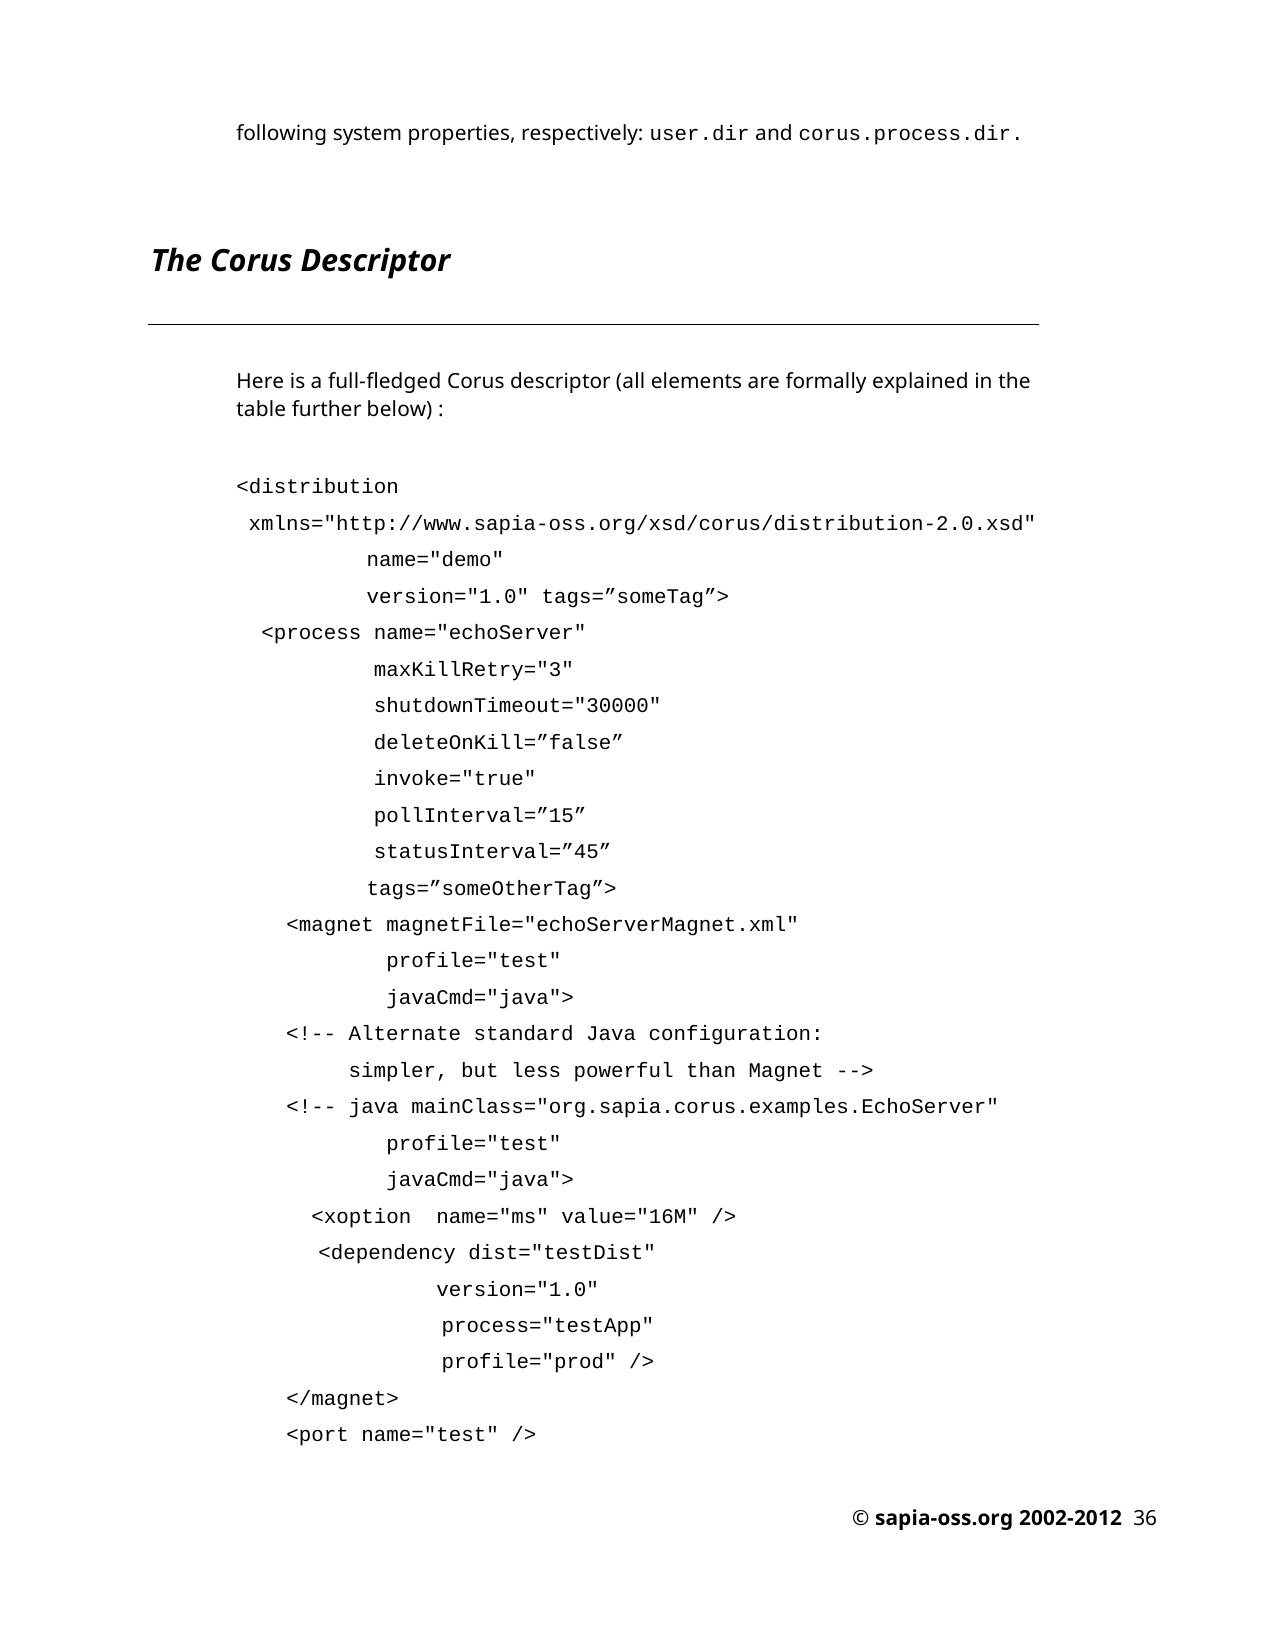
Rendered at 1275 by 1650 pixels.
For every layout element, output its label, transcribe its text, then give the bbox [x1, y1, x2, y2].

text version="1.0" [236, 1278, 1039, 1302]
text process="testApp" [236, 1315, 1039, 1339]
text <distribution [236, 476, 1039, 500]
text simpler, but less powerful than Magnet --> [118, 1060, 1039, 1084]
text profile="test" [236, 950, 1039, 974]
text invoke="true" [236, 768, 1039, 792]
text </magnet> [236, 1388, 1039, 1412]
text <xoption name="ms" value="16M" /> [236, 1206, 1039, 1229]
text <port name="test" /> [236, 1424, 1039, 1448]
text <!-- Alternate standard Java configuration: [118, 1023, 1039, 1047]
text deleteOnKill=”false” [236, 732, 1039, 756]
text pollInterval=”15” [236, 804, 1039, 828]
text <dependency dist="testDist" [118, 1242, 1039, 1266]
text javaCmd="java"> [236, 1169, 1039, 1193]
text following system properties, respectively: user.dir and corus.process.dir. [236, 118, 1039, 147]
text <!-- java mainClass="org.sapia.corus.examples.EchoServer" [236, 1096, 1039, 1120]
text <magnet magnetFile="echoServerMagnet.xml" [236, 914, 1039, 938]
text shutdownTimeout="30000" [236, 695, 1039, 719]
text profile="test" [236, 1133, 1039, 1157]
text version="1.0" tags=”someTag”> [236, 586, 1039, 610]
text xmlns="http://www.sapia-oss.org/xsd/corus/distribution-2.0.xsd" [118, 513, 1039, 537]
text tags=”someOtherTag”> [236, 877, 1039, 901]
text statusInterval=”45” [236, 841, 1039, 865]
text profile="prod" /> [236, 1351, 1039, 1375]
text name="demo" [236, 549, 1039, 573]
text <process name="echoServer" [236, 622, 1039, 646]
text maxKillRetry="3" [236, 659, 1039, 683]
text javaCmd="java"> [236, 987, 1039, 1011]
subtitle The Corus Descriptor [148, 236, 1039, 324]
text Here is a full-fledged Corus descriptor (all elements are formally explained in the table further below) : [236, 366, 1039, 423]
